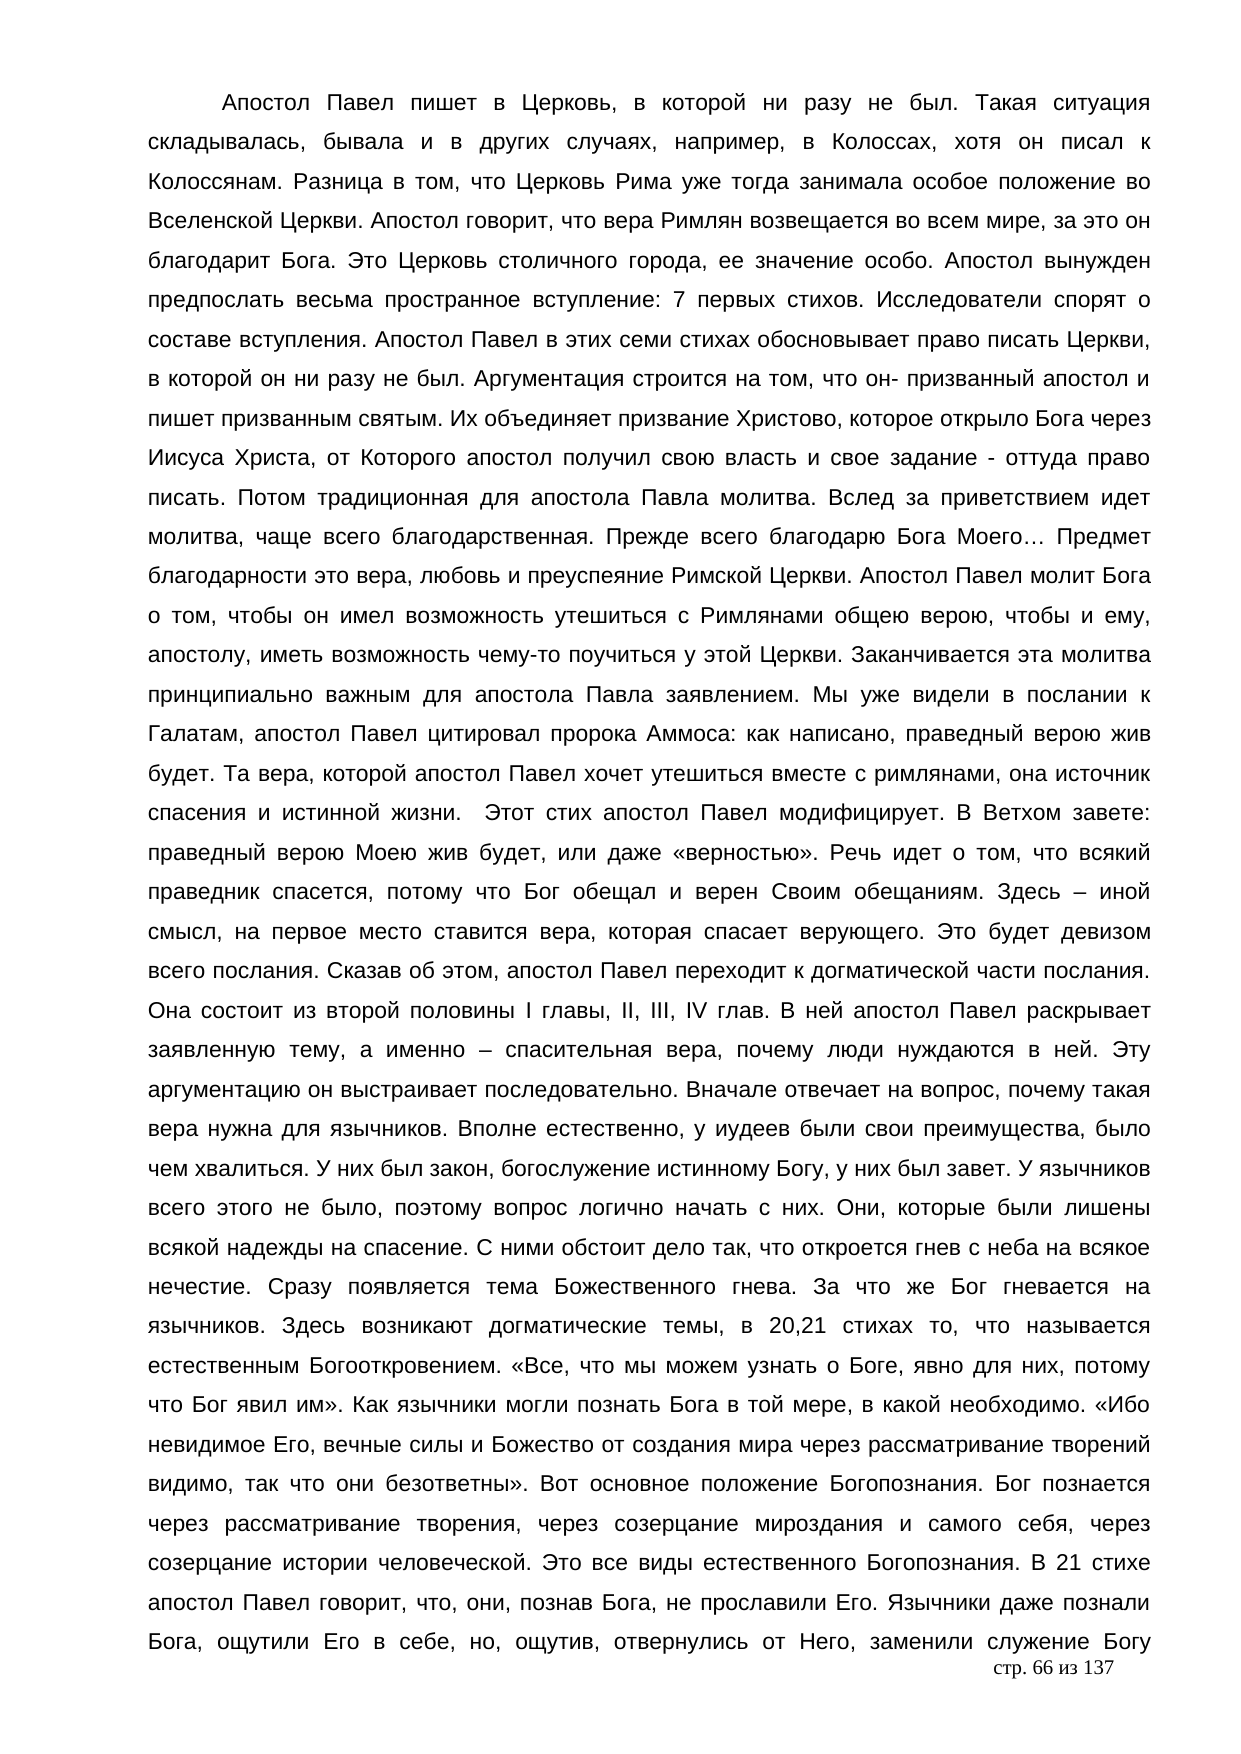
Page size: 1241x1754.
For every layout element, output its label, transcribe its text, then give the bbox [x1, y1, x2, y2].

text Апостол Павел пишет в Церковь, в которой ни разу не был. Такая ситуация складывалась, бывала и в других случаях, например, в Колоссах, хотя он писал к Колоссянам. Разница в том, что Церковь Рима уже тогда занимала особое положение во Вселенской Церкви. Апостол говорит, что вера Римлян возвещается во всем мире, за это он благодарит Бога. Это Церковь столичного города, ее значение особо. Апостол вынужден предпослать весьма пространное вступление: 7 первых стихов. Исследователи спорят о составе вступления. Апостол Павел в этих семи стихах обосновывает право писать Церкви, в которой он ни разу не был. Аргументация строится на том, что он- призванный апостол и пишет призванным святым. Их объединяет призвание Христово, которое открыло Бога через Иисуса Христа, от Которого апостол получил свою власть и свое задание - оттуда право писать. Потом традиционная для апостола Павла молитва. Вслед за приветствием идет молитва, чаще всего благодарственная. Прежде всего благодарю Бога Моего… Предмет благодарности это вера, любовь и преуспеяние Римской Церкви. Апостол Павел молит Бога о том, чтобы он имел возможность утешиться с Римлянами общею верою, чтобы и ему, апостолу, иметь возможность чему-то поучиться у этой Церкви. Заканчивается эта молитва принципиально важным для апостола Павла заявлением. Мы уже видели в послании к Галатам, апостол Павел цитировал пророка Аммоса: как написано, праведный верою жив будет. Та вера, которой апостол Павел хочет утешиться вместе с римлянами, она источник спасения и истинной жизни. Этот стих апостол Павел модифицирует. В Ветхом завете: праведный верою Моею жив будет, или даже «верностью». Речь идет о том, что всякий праведник спасется, потому что Бог обещал и верен Своим обещаниям. Здесь – иной смысл, на первое место ставится вера, которая спасает верующего. Это будет девизом всего послания. Сказав об этом, апостол Павел переходит к догматической части послания. Она состоит из второй половины I главы, II, III, IV глав. В ней апостол Павел раскрывает заявленную тему, а именно – спасительная вера, почему люди нуждаются в ней. Эту аргументацию он выстраивает последовательно. Вначале отвечает на вопрос, почему такая вера нужна для язычников. Вполне естественно, у иудеев были свои преимущества, было чем хвалиться. У них был закон, богослужение истинному Богу, у них был завет. У язычников всего этого не было, поэтому вопрос логично начать с них. Они, которые были лишены всякой надежды на спасение. С ними обстоит дело так, что откроется гнев с неба на всякое нечестие. Сразу появляется тема Божественного гнева. За что же Бог гневается на язычников. Здесь возникают догматические темы, в 20,21 стихах то, что называется естественным Богооткровением. «Все, что мы можем узнать о Боге, явно для них, потому что Бог явил им». Как язычники могли познать Бога в той мере, в какой необходимо. «Ибо невидимое Его, вечные силы и Божество от создания мира через рассматривание творений видимо, так что они безответны». Вот основное положение Богопознания. Бог познается через рассматривание творения, через созерцание мироздания и самого себя, через созерцание истории человеческой. Это все виды естественного Богопознания. В 21 стихе апостол Павел говорит, что, они, познав Бога, не прославили Его. Язычники даже познали Бога, ощутили Его в себе, но, ощутив, отвернулись от Него, заменили служение Богу [148, 89, 1152, 1655]
